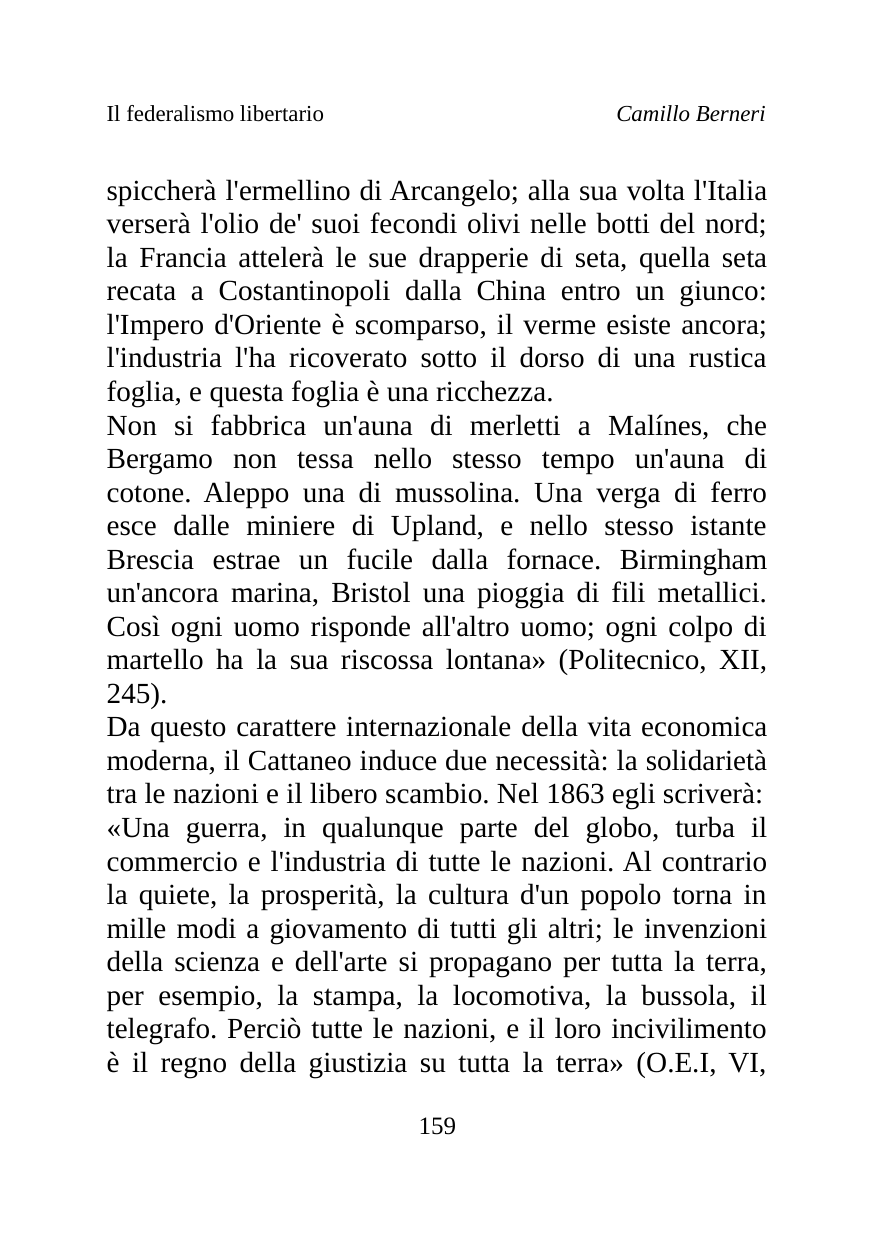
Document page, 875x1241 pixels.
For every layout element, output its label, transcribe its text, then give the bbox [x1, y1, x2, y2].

text «Una guerra, in qualunque parte del globo, turba il commercio e l'industria di tutte le nazioni. Al contrario la quiete, la prosperità, la cultura d'un popolo torna in mille modi a giovamento di tutti gli altri; le invenzioni della scienza e dell'arte si propagano per tutta la terra, per esempio, la stampa, la locomotiva, la bussola, il telegrafo. Perciò tutte le nazioni, e il loro incivilimento è il regno della giustizia su tutta la terra» (O.E.I, VI, [106, 810, 768, 1078]
text Non si fabbrica un'auna di merletti a Malínes, che Bergamo non tessa nello stesso tempo un'auna di cotone. Aleppo una di mussolina. Una verga di ferro esce dalle miniere di Upland, e nello stesso istante Brescia estrae un fucile dalla fornace. Birmingham un'ancora marina, Bristol una pioggia di fili metallici. Così ogni uomo risponde all'altro uomo; ogni colpo di martello ha la sua riscossa lontana» (Politecnico, XII, 245). [106, 408, 768, 709]
text spiccherà l'ermellino di Arcangelo; alla sua volta l'Italia verserà l'olio de' suoi fecondi olivi nelle botti del nord; la Francia attelerà le sue drapperie di seta, quella seta recata a Costantinopoli dalla China entro un giunco: l'Impero d'Oriente è scomparso, il verme esiste ancora; l'industria l'ha ricoverato sotto il dorso di una rustica foglia, e questa foglia è una ricchezza. [106, 173, 768, 408]
text Da questo carattere internazionale della vita economica moderna, il Cattaneo induce due necessità: la solidarietà tra le nazioni e il libero scambio. Nel 1863 egli scriverà: [106, 709, 768, 810]
